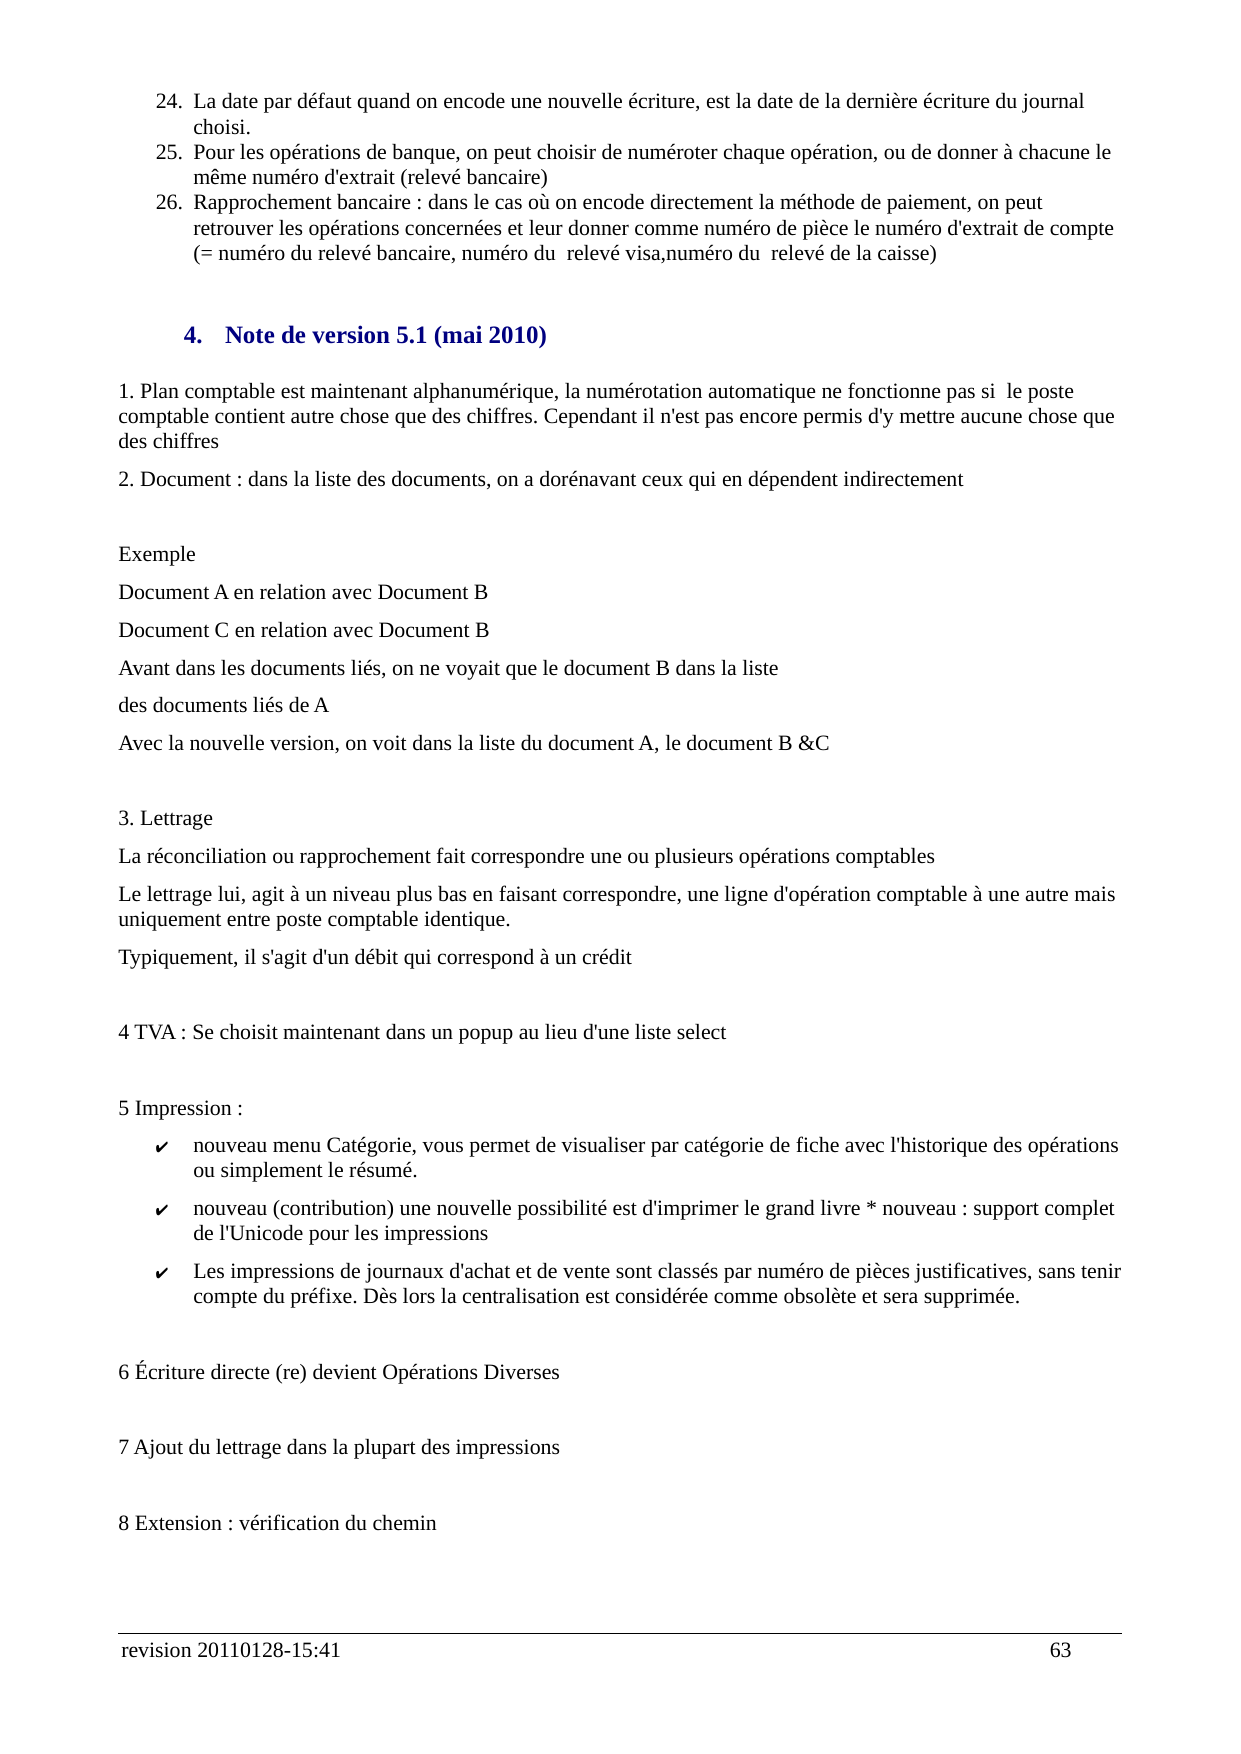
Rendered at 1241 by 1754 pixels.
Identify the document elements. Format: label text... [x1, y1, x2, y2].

text 5 Impression : [118, 1094, 1122, 1120]
text 7 Ajout du lettrage dans la plupart des impressions [118, 1434, 1122, 1459]
text 6 Écriture directe (re) devient Opérations Diverses [118, 1359, 1122, 1384]
text Exemple [118, 541, 1122, 567]
text des documents liés de A [118, 692, 1122, 717]
text Document C en relation avec Document B [118, 617, 1122, 642]
text 1. Plan comptable est maintenant alphanumérique, la numérotation automatique ne fonctionne pas si le poste comptable contient autre chose que des chiffres. Cependant il n'est pas encore permis d'y mettre aucune chose que des chiffres [118, 378, 1122, 453]
list Pour les opérations de banque, on peut choisir de numéroter chaque opération, ou de donner à chacune le même numéro d'extrait (relevé bancaire) [156, 139, 1122, 189]
text 2. Document : dans la liste des documents, on a dorénavant ceux qui en dépendent indirectement [118, 466, 1122, 491]
text Avec la nouvelle version, on voit dans la liste du document A, le document B &C [118, 730, 1122, 755]
text Typiquement, il s'agit d'un débit qui correspond à un crédit [118, 944, 1122, 969]
text Le lettrage lui, agit à un niveau plus bas en faisant correspondre, une ligne d'opération comptable à une autre mais uniquement entre poste comptable identique. [118, 881, 1122, 931]
list nouveau (contribution) une nouvelle possibilité est d'imprimer le grand livre * nouveau : support complet de l'Unicode pour les impressions [156, 1195, 1122, 1246]
list nouveau menu Catégorie, vous permet de visualiser par catégorie de fiche avec l'historique des opérations ou simplement le résumé. [156, 1132, 1122, 1183]
list Les impressions de journaux d'achat et de vente sont classés par numéro de pièces justificatives, sans tenir compte du préfixe. Dès lors la centralisation est considérée comme obsolète et sera supprimée. [156, 1258, 1122, 1308]
list La date par défaut quand on encode une nouvelle écriture, est la date de la dernière écriture du journal choisi. [156, 88, 1122, 139]
list Rapprochement bancaire : dans le cas où on encode directement la méthode de paiement, on peut retrouver les opérations concernées et leur donner comme numéro de pièce le numéro d'extrait de compte (= numéro du relevé bancaire, numéro du relevé visa,numéro du relevé de la caisse) [156, 189, 1122, 265]
text 8 Extension : vérification du chemin [118, 1509, 1122, 1535]
text La réconciliation ou rapprochement fait correspondre une ou plusieurs opérations comptables [118, 843, 1122, 868]
text Document A en relation avec Document B [118, 579, 1122, 604]
subtitle Note de version 5.1 (mai 2010) [177, 320, 1122, 348]
text 4 TVA : Se choisit maintenant dans un popup au lieu d'une liste select [118, 1019, 1122, 1044]
text Avant dans les documents liés, on ne voyait que le document B dans la liste [118, 654, 1122, 680]
text 3. Lettrage [118, 805, 1122, 831]
